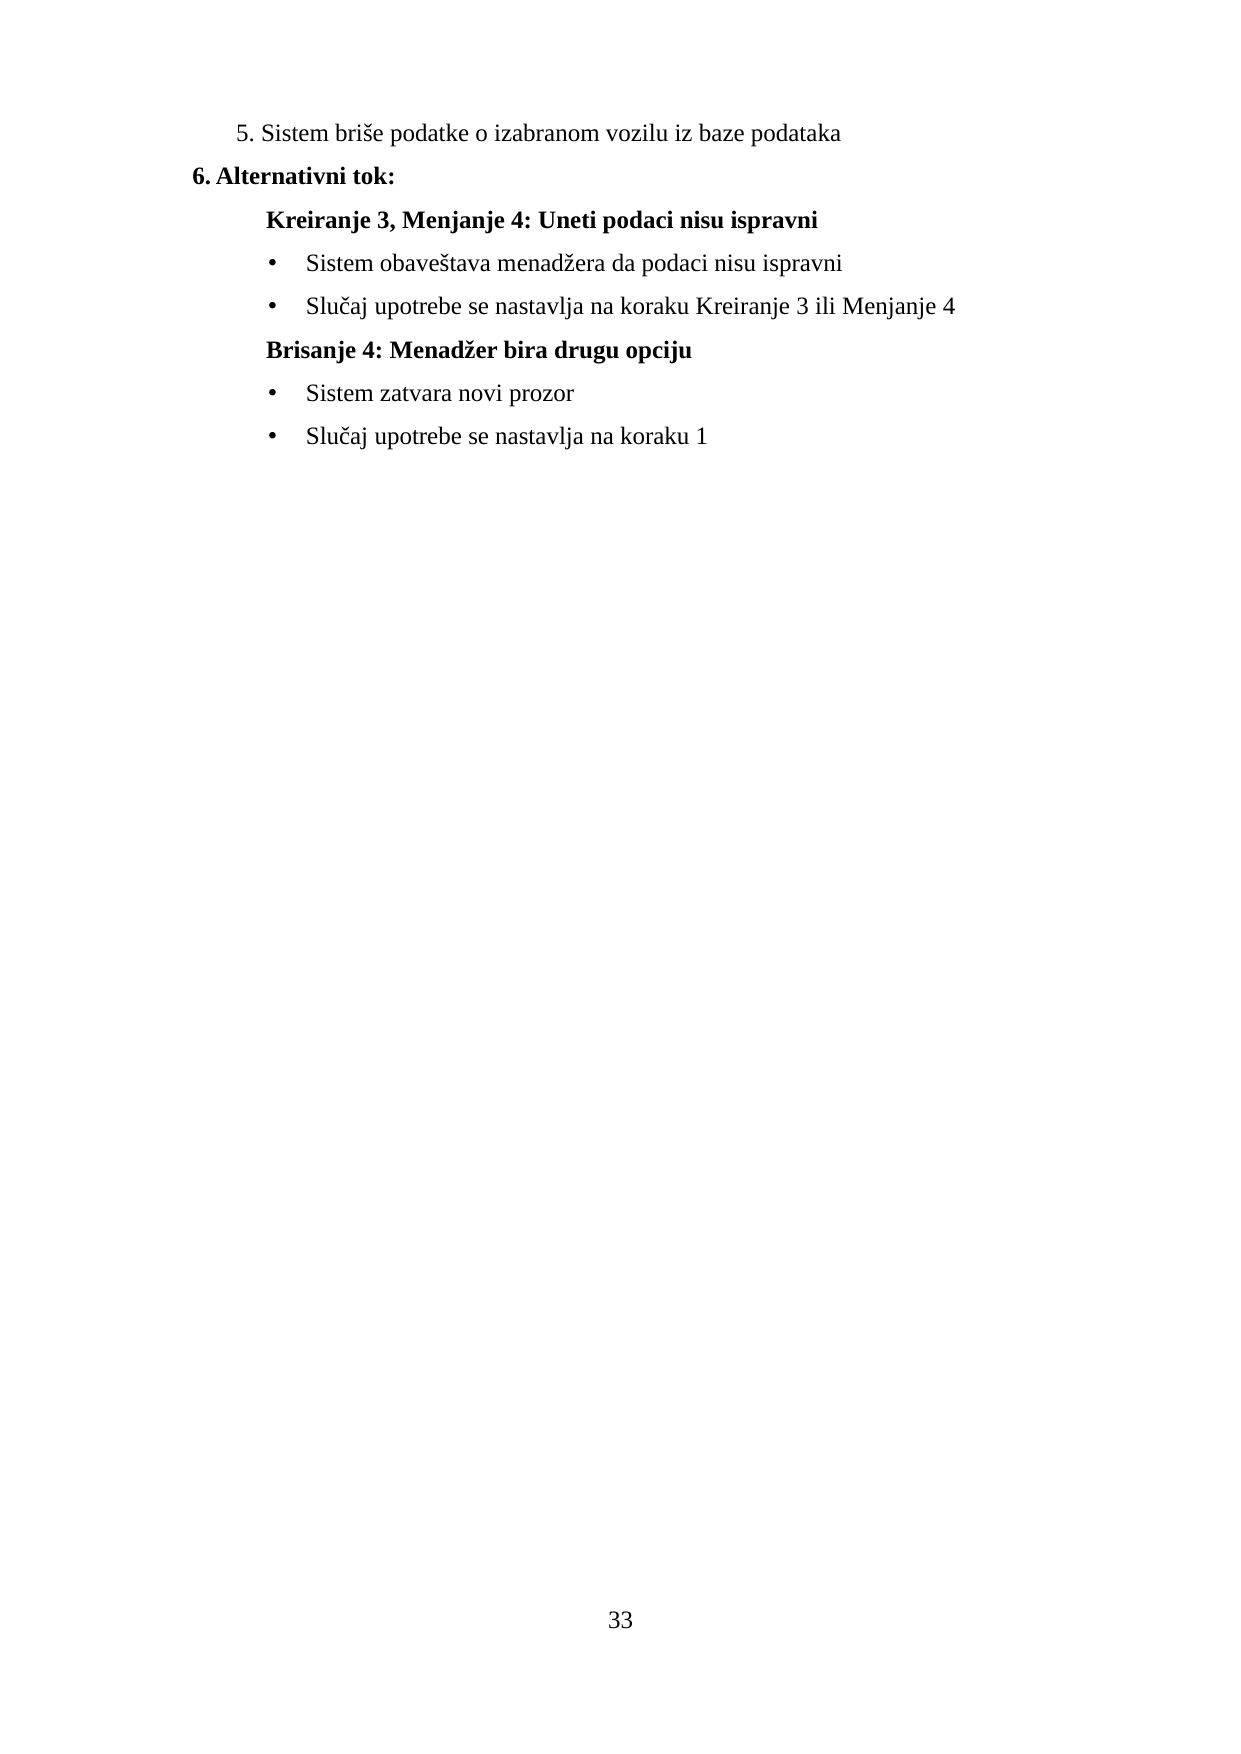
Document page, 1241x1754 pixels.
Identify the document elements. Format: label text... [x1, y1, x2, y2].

text Kreiranje 3, Menjanje 4: Uneti podaci nisu ispravni [118, 205, 1122, 233]
list Sistem obaveštava menadžera da podaci nisu ispravni [268, 248, 1122, 277]
text 5. Sistem briše podatke o izabranom vozilu iz baze podataka [118, 118, 1122, 147]
text 6. Alternativni tok: [118, 161, 1122, 190]
list Slučaj upotrebe se nastavlja na koraku Kreiranje 3 ili Menjanje 4 [268, 291, 1122, 320]
list Sistem zatvara novi prozor [268, 378, 1122, 407]
text Brisanje 4: Menadžer bira drugu opciju [118, 335, 1122, 363]
list Slučaj upotrebe se nastavlja na koraku 1 [268, 421, 1122, 450]
